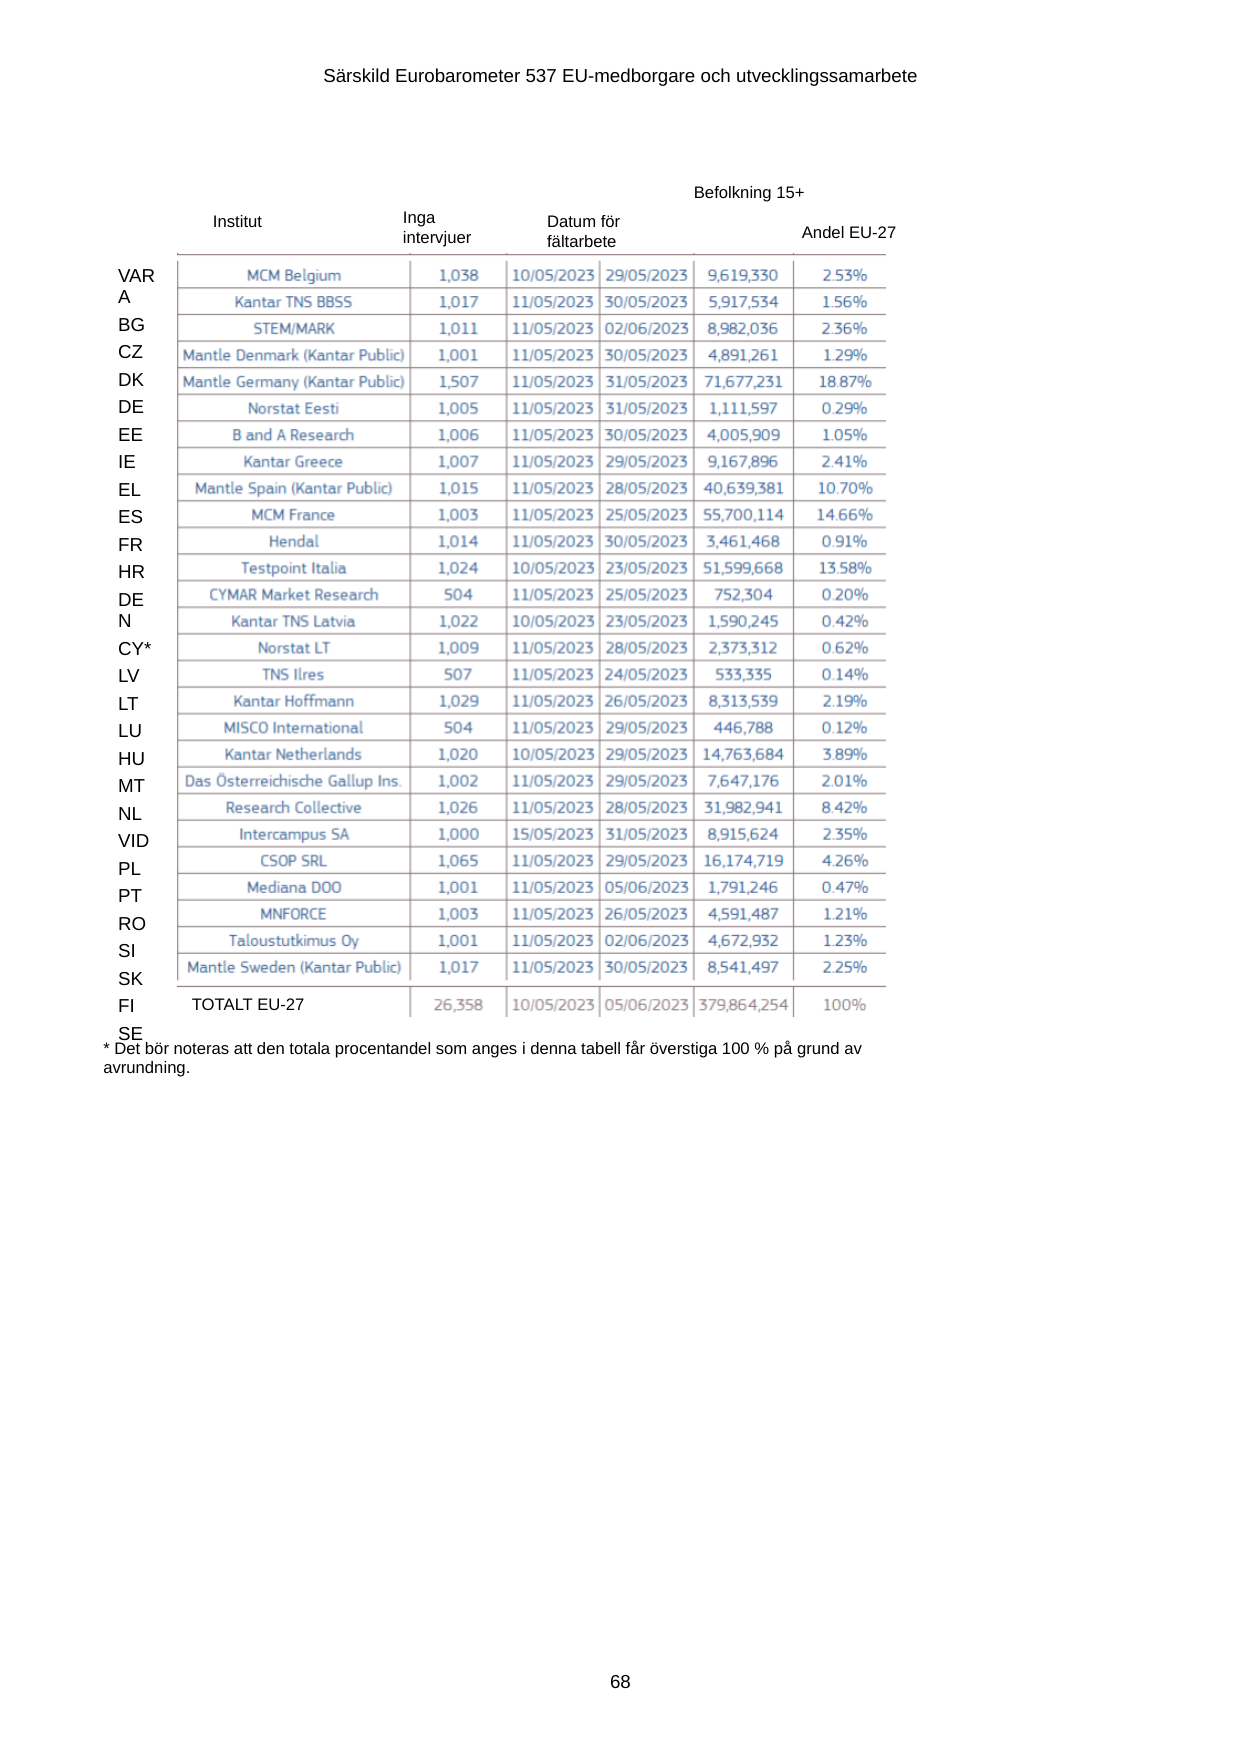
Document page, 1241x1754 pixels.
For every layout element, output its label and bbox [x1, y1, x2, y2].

picture [177, 253, 886, 1017]
